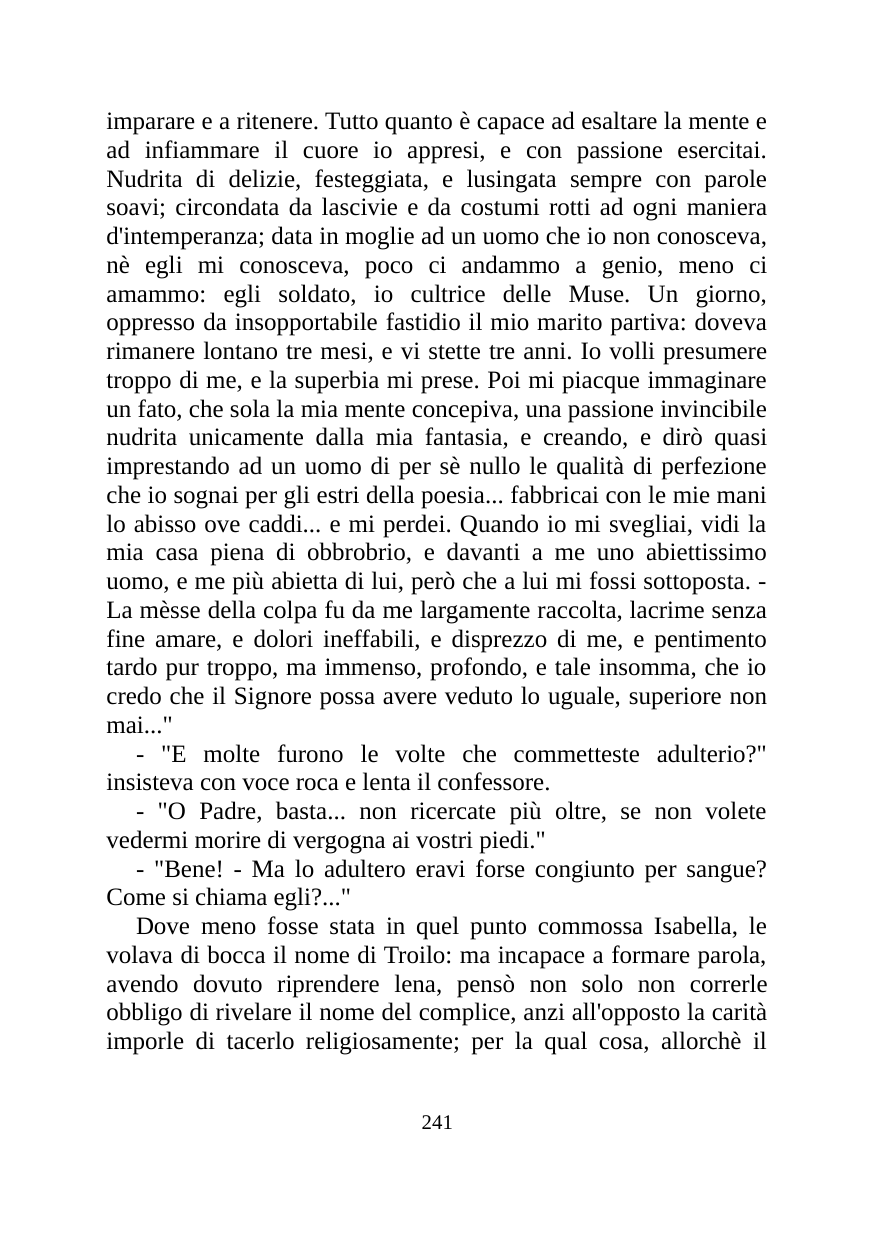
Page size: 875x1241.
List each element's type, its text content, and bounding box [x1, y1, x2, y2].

text - "O Padre, basta... non ricercate più oltre, se non volete vedermi morire di vergogna ai vostri piedi." [106, 796, 768, 854]
text Dove meno fosse stata in quel punto commossa Isabella, le volava di bocca il nome di Troilo: ma incapace a formare parola, avendo dovuto riprendere lena, pensò non solo non correrle obbligo di rivelare il nome del complice, anzi all'opposto la carità imporle di tacerlo religiosamente; per la qual cosa, allorchè il [106, 911, 768, 1055]
text imparare e a ritenere. Tutto quanto è capace ad esaltare la mente e ad infiammare il cuore io appresi, e con passione esercitai. Nudrita di delizie, festeggiata, e lusingata sempre con parole soavi; circondata da lascivie e da costumi rotti ad ogni maniera d'intemperanza; data in moglie ad un uomo che io non conosceva, nè egli mi conosceva, poco ci andammo a genio, meno ci amammo: egli soldato, io cultrice delle Muse. Un giorno, oppresso da insopportabile fastidio il mio marito partiva: doveva rimanere lontano tre mesi, e vi stette tre anni. Io volli presumere troppo di me, e la superbia mi prese. Poi mi piacque immaginare un fato, che sola la mia mente concepiva, una passione invincibile nudrita unicamente dalla mia fantasia, e creando, e dirò quasi imprestando ad un uomo di per sè nullo le qualità di perfezione che io sognai per gli estri della poesia... fabbricai con le mie mani lo abisso ove caddi... e mi perdei. Quando io mi svegliai, vidi la mia casa piena di obbrobrio, e davanti a me uno abiettissimo uomo, e me più abietta di lui, però che a lui mi fossi sottoposta. - La mèsse della colpa fu da me largamente raccolta, lacrime senza fine amare, e dolori ineffabili, e disprezzo di me, e pentimento tardo pur troppo, ma immenso, profondo, e tale insomma, che io credo che il Signore possa avere veduto lo uguale, superiore non mai..." [106, 106, 768, 739]
text - "Bene! - Ma lo adultero eravi forse congiunto per sangue? Come si chiama egli?..." [106, 854, 768, 911]
text - "E molte furono le volte che commetteste adulterio?" insisteva con voce roca e lenta il confessore. [106, 739, 768, 796]
